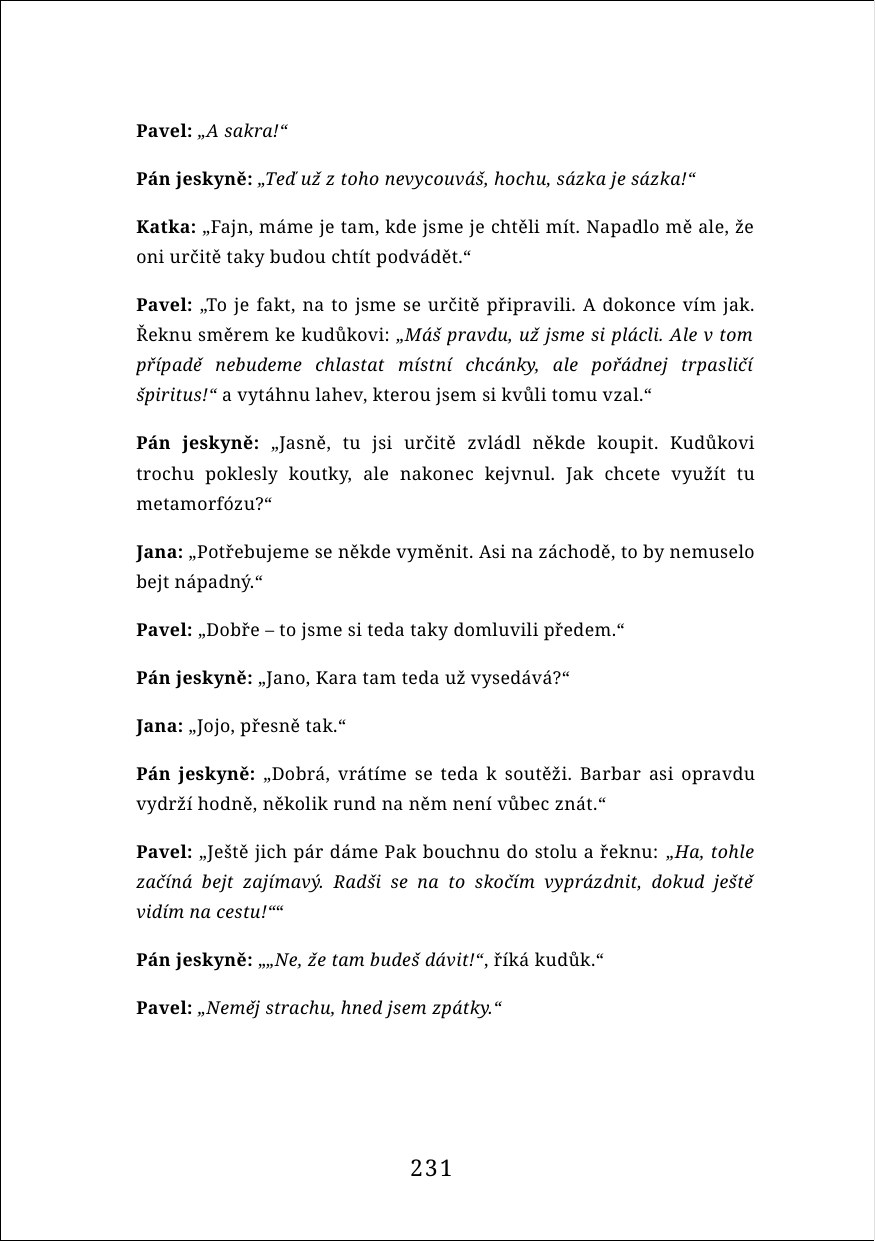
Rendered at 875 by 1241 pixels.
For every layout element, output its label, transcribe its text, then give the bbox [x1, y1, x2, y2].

text Pán jeskyně: „Teď už z toho nevycouváš, hochu, sázka je sázka!“ [136, 166, 756, 190]
text Pán jeskyně: „„Ne, že tam budeš dávit!“, říká kudůk.“ [136, 947, 756, 972]
text Pavel: „A sakra!“ [136, 118, 756, 142]
text Pavel: „Dobře – to jsme si teda taky domluvili předem.“ [136, 617, 756, 641]
text Pavel: „Ještě jich pár dáme Pak bouchnu do stolu a řeknu: „Ha, tohle začíná bejt zajímavý. Radši se na to skočím vyprázdnit, dokud ještě vidím na cestu!““ [136, 839, 756, 924]
text Pavel: „To je fakt, na to jsme se určitě připravili. A dokonce vím jak. Řeknu směrem ke kudůkovi: „Máš pravdu, už jsme si plácli. Ale v tom případě nebudeme chlastat místní chcánky, ale pořádnej trpasličí špiritus!“ a vytáhnu lahev, kterou jsem si kvůli tomu vzal.“ [136, 292, 756, 407]
text Pavel: „Neměj strachu, hned jsem zpátky.“ [136, 995, 756, 1019]
text Pán jeskyně: „Dobrá, vrátíme se teda k soutěži. Barbar asi opravdu vydrží hodně, několik rund na něm není vůbec znát.“ [136, 761, 756, 815]
text Pán jeskyně: „Jasně, tu jsi určitě zvládl někde koupit. Kudůkovi trochu poklesly koutky, ale nakonec kejvnul. Jak chcete využít tu metamorfózu?“ [136, 431, 756, 515]
text Jana: „Jojo, přesně tak.“ [136, 713, 756, 737]
text Jana: „Potřebujeme se někde vyměnit. Asi na záchodě, to by nemuselo bejt nápadný.“ [136, 539, 756, 593]
text Pán jeskyně: „Jano, Kara tam teda už vysedává?“ [136, 665, 756, 689]
text Katka: „Fajn, máme je tam, kde jsme je chtěli mít. Napadlo mě ale, že oni určitě taky budou chtít podvádět.“ [136, 214, 756, 268]
